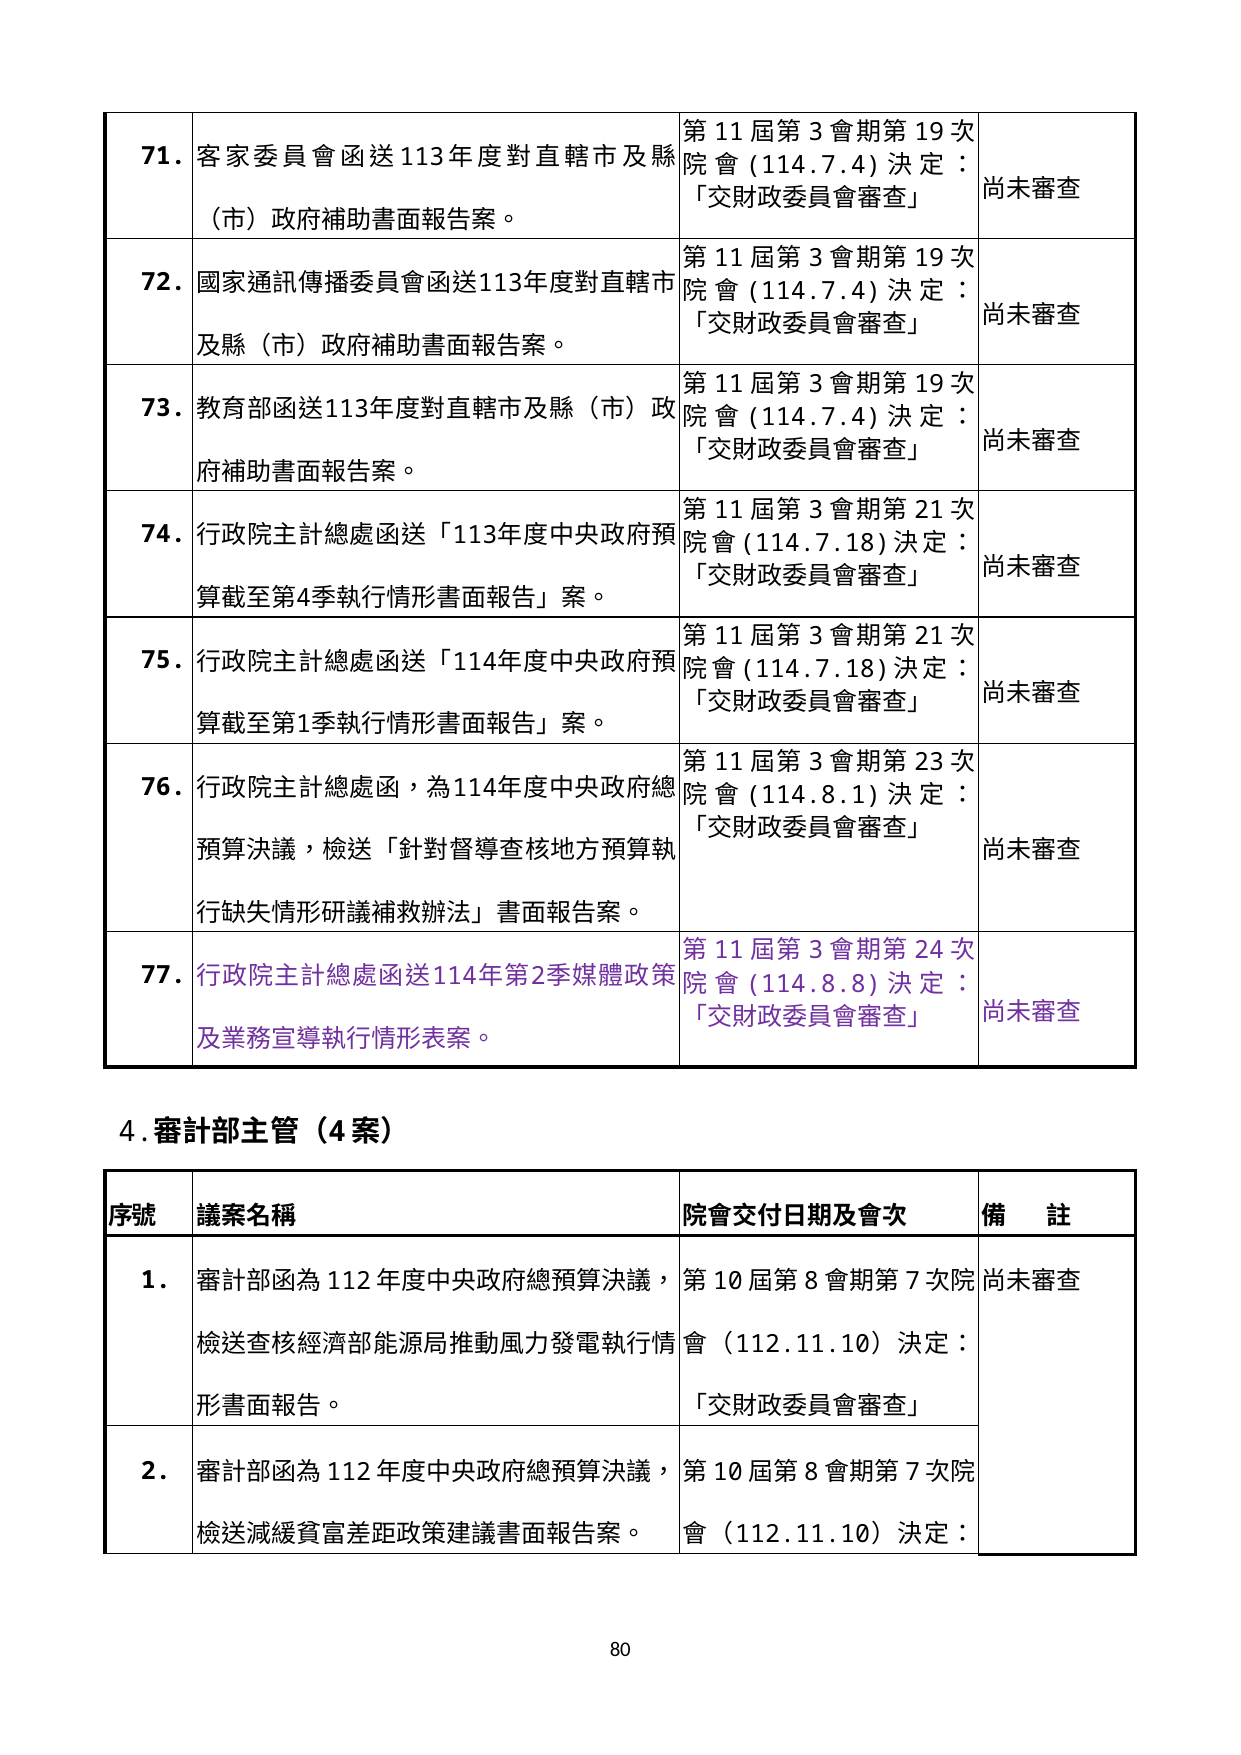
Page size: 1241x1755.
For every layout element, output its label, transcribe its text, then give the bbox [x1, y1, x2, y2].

table_header 議案名稱 [193, 1172, 679, 1234]
table_cell 第11屆第3會期第24次院會(114.8.8)決定：「交財政委員會審查」 [680, 932, 978, 1065]
table_cell 第11屆第3會期第19次院會(114.7.4)決定：「交財政委員會審查」 [680, 113, 978, 238]
table_cell 行政院主計總處函，為114年度中央政府總預算決議，檢送「針對督導查核地方預算執行缺失情形研議補救辦法」書面報告案。 [193, 744, 679, 931]
table_cell 客家委員會函送113年度對直轄市及縣（市）政府補助書面報告案。 [193, 113, 679, 238]
table_cell 尚未審查 [979, 113, 1134, 238]
table_cell 第11屆第3會期第21次院會(114.7.18)決定：「交財政委員會審查」 [680, 491, 978, 616]
table_cell 審計部函為112年度中央政府總預算決議，檢送減緩貧富差距政策建議書面報告案。 [193, 1426, 679, 1553]
table_cell 尚未審查 [979, 491, 1134, 616]
table_cell 第10屆第8會期第7次院會（112.11.10）決定：「交財政委員會審查」 [680, 1237, 978, 1425]
table_cell 審計部函為112年度中央政府總預算決議，檢送查核經濟部能源局推動風力發電執行情形書面報告。 [193, 1237, 679, 1425]
table_cell [107, 1426, 192, 1553]
table_cell 第11屆第3會期第19次院會(114.7.4)決定：「交財政委員會審查」 [680, 239, 978, 364]
table_cell 尚未審查 [979, 239, 1134, 364]
table_cell [107, 491, 192, 616]
table_cell 第11屆第3會期第21次院會(114.7.18)決定：「交財政委員會審查」 [680, 618, 978, 742]
table_cell [107, 113, 192, 238]
table_cell [107, 932, 192, 1065]
table_cell [107, 239, 192, 364]
table_cell 第10屆第8會期第7次院會（112.11.10）決定： [680, 1426, 978, 1553]
table_cell 尚未審查 [979, 365, 1134, 490]
table_cell [107, 365, 192, 490]
table_cell 教育部函送113年度對直轄市及縣（市）政府補助書面報告案。 [193, 365, 679, 490]
table_cell 第11屆第3會期第23次院會(114.8.1)決定：「交財政委員會審查」 [680, 744, 978, 931]
table_cell [107, 744, 192, 931]
table_cell 第11屆第3會期第19次院會(114.7.4)決定：「交財政委員會審查」 [680, 365, 978, 490]
table_header 備 註 [979, 1172, 1134, 1234]
table_cell [107, 1237, 192, 1425]
table_cell 尚未審查 [979, 744, 1134, 931]
table_cell [107, 618, 192, 742]
table_cell 行政院主計總處函送「114年度中央政府預算截至第1季執行情形書面報告」案。 [193, 618, 679, 742]
table_header 院會交付日期及會次 [680, 1172, 978, 1234]
table_cell 尚未審查 [979, 1237, 1134, 1553]
subtitle 4.審計部主管（4案） [118, 1087, 1122, 1150]
table_cell 尚未審查 [979, 618, 1134, 742]
table_header 序號 [107, 1172, 192, 1234]
table_cell 行政院主計總處函送「113年度中央政府預算截至第4季執行情形書面報告」案。 [193, 491, 679, 616]
table_cell 國家通訊傳播委員會函送113年度對直轄市及縣（市）政府補助書面報告案。 [193, 239, 679, 364]
table_cell 行政院主計總處函送114年第2季媒體政策及業務宣導執行情形表案。 [193, 932, 679, 1065]
table_cell 尚未審查 [979, 932, 1134, 1065]
